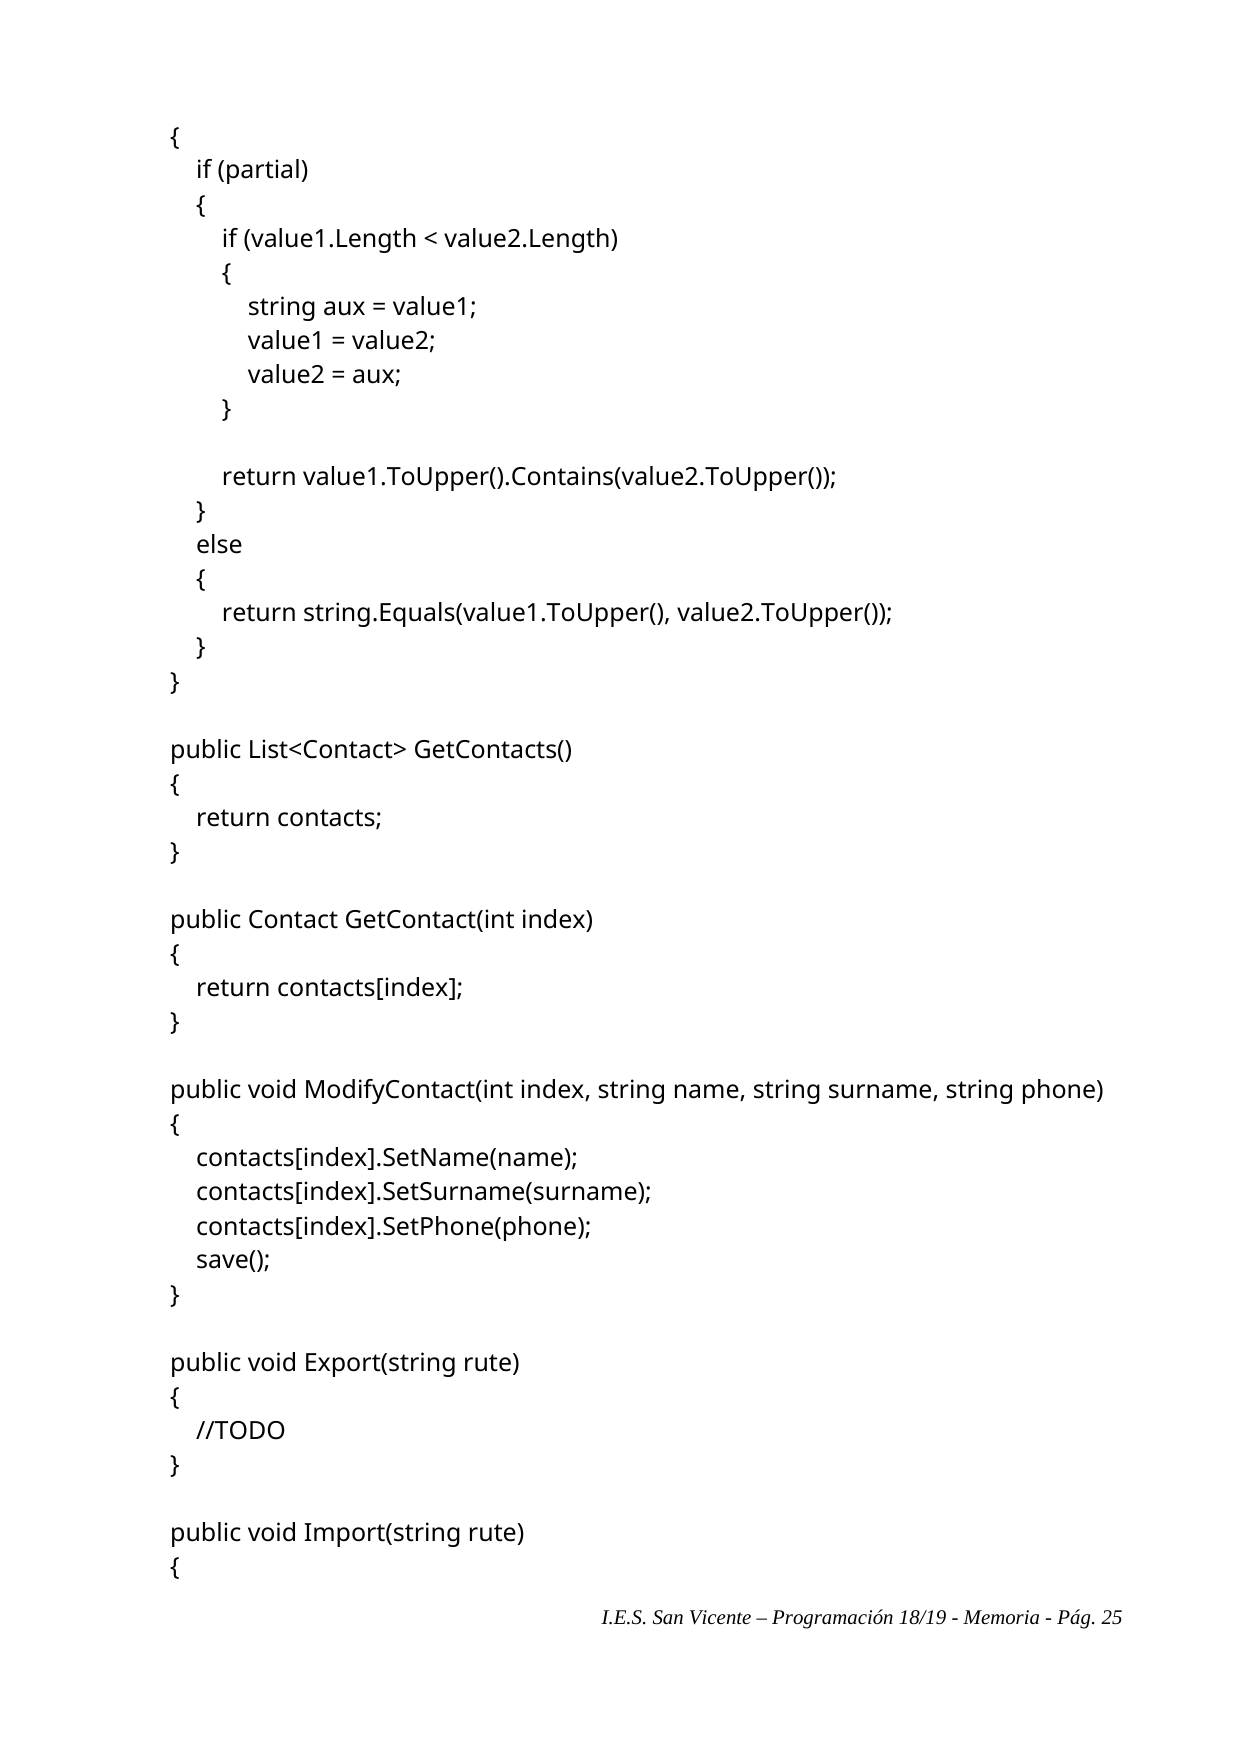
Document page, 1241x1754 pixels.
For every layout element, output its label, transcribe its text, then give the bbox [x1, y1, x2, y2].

text public void ModifyContact(int index, string name, string surname, string phone) [118, 1072, 1122, 1106]
text } [118, 663, 1122, 697]
text if (partial) [118, 152, 1122, 186]
text value2 = aux; [118, 357, 1122, 391]
text } [118, 493, 1122, 527]
text } [118, 1004, 1122, 1038]
text { [118, 561, 1122, 595]
text return string.Equals(value1.ToUpper(), value2.ToUpper()); [118, 595, 1122, 629]
text contacts[index].SetName(name); [118, 1140, 1122, 1174]
text if (value1.Length < value2.Length) [118, 220, 1122, 254]
text { [118, 186, 1122, 220]
text { [118, 254, 1122, 288]
text else [118, 527, 1122, 561]
text public void Export(string rute) [118, 1344, 1122, 1378]
text value1 = value2; [118, 322, 1122, 357]
text { [118, 936, 1122, 970]
text public Contact GetContact(int index) [118, 902, 1122, 936]
text return value1.ToUpper().Contains(value2.ToUpper()); [118, 459, 1122, 493]
text string aux = value1; [118, 288, 1122, 322]
text return contacts; [118, 799, 1122, 833]
text } [118, 391, 1122, 425]
text { [118, 118, 1122, 152]
text } [118, 629, 1122, 663]
text //TODO [118, 1412, 1122, 1447]
text { [118, 1378, 1122, 1412]
text save(); [118, 1242, 1122, 1276]
text contacts[index].SetSurname(surname); [118, 1174, 1122, 1208]
text { [118, 1106, 1122, 1140]
text public void Import(string rute) [118, 1515, 1122, 1549]
text contacts[index].SetPhone(phone); [118, 1208, 1122, 1242]
text public List<Contact> GetContacts() [118, 731, 1122, 765]
text } [118, 833, 1122, 867]
text } [118, 1276, 1122, 1310]
text return contacts[index]; [118, 970, 1122, 1004]
text { [118, 765, 1122, 799]
text { [118, 1549, 1122, 1583]
text } [118, 1447, 1122, 1481]
